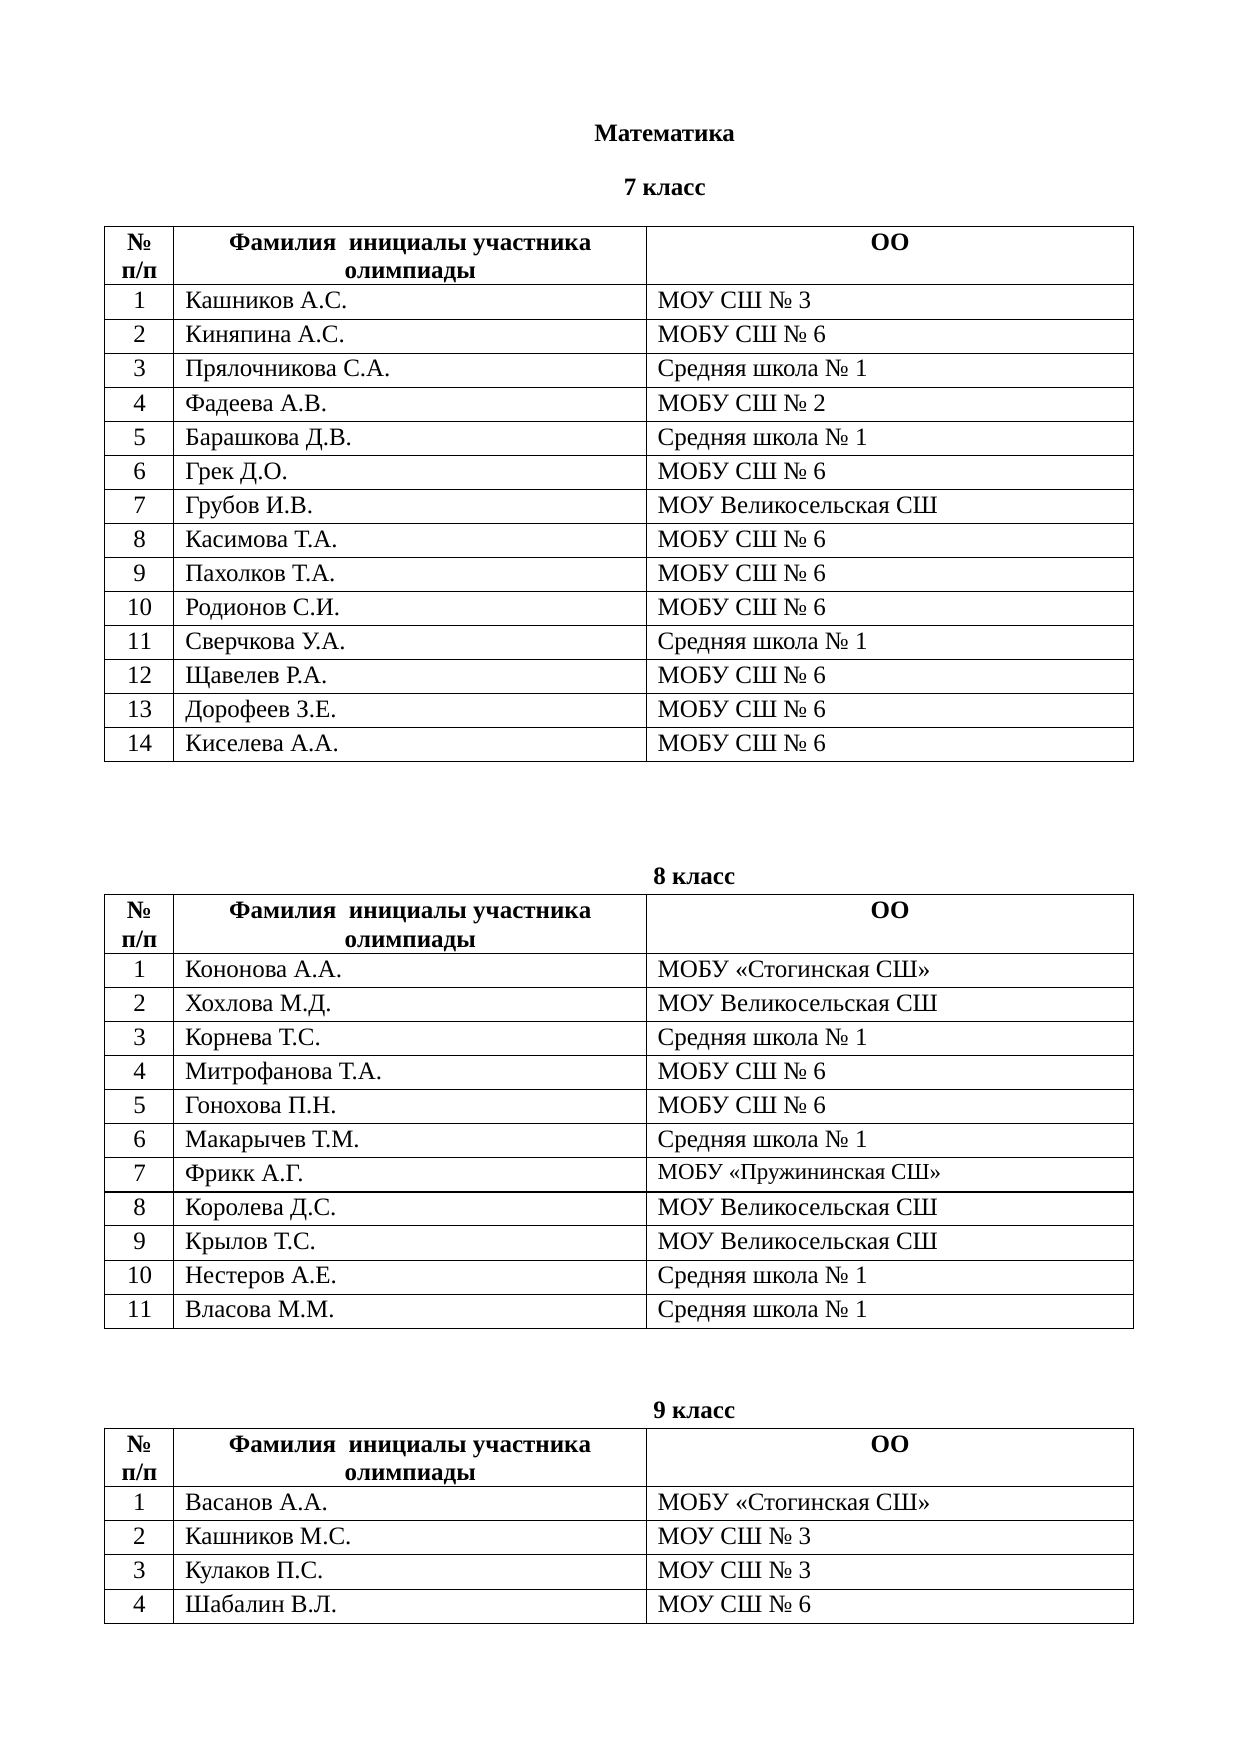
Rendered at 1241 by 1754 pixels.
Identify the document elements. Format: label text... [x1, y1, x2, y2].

table_cell МОБУ СШ № 6 [647, 1090, 1133, 1123]
table_cell Средняя школа № 1 [647, 1261, 1133, 1293]
table_cell Барашкова Д.В. [174, 422, 646, 455]
table_cell Грубов И.В. [174, 490, 646, 523]
table_cell Пахолков Т.А. [174, 558, 646, 591]
text 8 класс [236, 861, 1152, 890]
table_cell Власова М.М. [174, 1295, 646, 1328]
table_cell МОБУ СШ № 6 [647, 524, 1133, 557]
table_cell 2 [105, 320, 173, 352]
table_cell Васанов А.А. [174, 1487, 646, 1520]
text Математика [177, 118, 1152, 147]
table_cell Дорофеев З.Е. [174, 694, 646, 727]
table_header Фамилия инициалы участника олимпиады [174, 895, 646, 953]
table_cell Средняя школа № 1 [647, 1124, 1133, 1157]
table_cell Крылов Т.С. [174, 1226, 646, 1259]
table_cell 9 [105, 558, 173, 591]
table_header № п/п [105, 1429, 173, 1486]
table_cell 14 [105, 728, 173, 761]
table_cell МОБУ «Пружининская СШ» [647, 1158, 1133, 1191]
table_cell Гонохова П.Н. [174, 1090, 646, 1123]
table_header № п/п [105, 895, 173, 953]
table_cell Митрофанова Т.А. [174, 1056, 646, 1089]
table_header ОО [647, 895, 1133, 953]
table_cell 2 [105, 988, 173, 1021]
table_cell МОБУ «Стогинская СШ» [647, 954, 1133, 987]
table_cell МОУ СШ № 6 [647, 1590, 1133, 1622]
table_cell МОУ СШ № 3 [647, 285, 1133, 318]
table_cell 11 [105, 626, 173, 659]
table_cell 13 [105, 694, 173, 727]
table_cell 1 [105, 954, 173, 987]
table_cell МОБУ СШ № 6 [647, 1056, 1133, 1089]
table_cell Корнева Т.С. [174, 1022, 646, 1055]
table_cell МОУ СШ № 3 [647, 1555, 1133, 1588]
table_header Фамилия инициалы участника олимпиады [174, 227, 646, 284]
table_cell Макарычев Т.М. [174, 1124, 646, 1157]
table_cell МОБУ «Стогинская СШ» [647, 1487, 1133, 1520]
table_cell МОБУ СШ № 6 [647, 660, 1133, 693]
table_header № п/п [105, 227, 173, 284]
table_cell 4 [105, 1056, 173, 1089]
table_cell 5 [105, 1090, 173, 1123]
table_cell Королева Д.С. [174, 1193, 646, 1225]
table_cell Грек Д.О. [174, 456, 646, 489]
table_cell Шабалин В.Л. [174, 1590, 646, 1622]
table_cell Касимова Т.А. [174, 524, 646, 557]
table_cell Хохлова М.Д. [174, 988, 646, 1021]
table_cell 9 [105, 1226, 173, 1259]
table_cell МОУ Великосельская СШ [647, 1193, 1133, 1225]
table_cell МОБУ СШ № 6 [647, 728, 1133, 761]
text 9 класс [236, 1395, 1152, 1423]
table_cell МОБУ СШ № 6 [647, 592, 1133, 625]
table_header ОО [647, 227, 1133, 284]
table_cell Сверчкова У.А. [174, 626, 646, 659]
table_cell Киселева А.А. [174, 728, 646, 761]
table_cell Киняпина А.С. [174, 320, 646, 352]
table_cell Средняя школа № 1 [647, 1022, 1133, 1055]
table_cell 10 [105, 592, 173, 625]
table_cell 6 [105, 456, 173, 489]
table_cell 7 [105, 1158, 173, 1191]
table_cell 4 [105, 1590, 173, 1622]
table_cell МОБУ СШ № 6 [647, 694, 1133, 727]
table_cell МОБУ СШ № 6 [647, 558, 1133, 591]
table_header ОО [647, 1429, 1133, 1486]
table_cell Кононова А.А. [174, 954, 646, 987]
table_cell 1 [105, 285, 173, 318]
table_header Фамилия инициалы участника олимпиады [174, 1429, 646, 1486]
table_cell 2 [105, 1521, 173, 1554]
table_cell МОБУ СШ № 6 [647, 320, 1133, 352]
text 7 класс [177, 172, 1152, 201]
table_cell Кашников А.С. [174, 285, 646, 318]
table_cell 8 [105, 524, 173, 557]
table_cell 12 [105, 660, 173, 693]
table_cell Фрикк А.Г. [174, 1158, 646, 1191]
table_cell 3 [105, 1555, 173, 1588]
table_cell Средняя школа № 1 [647, 626, 1133, 659]
table_cell Прялочникова С.А. [174, 354, 646, 387]
table_cell Средняя школа № 1 [647, 1295, 1133, 1328]
table_cell 8 [105, 1193, 173, 1225]
table_cell Кулаков П.С. [174, 1555, 646, 1588]
table_cell МОБУ СШ № 2 [647, 388, 1133, 421]
table_cell МОУ Великосельская СШ [647, 490, 1133, 523]
table_cell 7 [105, 490, 173, 523]
table_cell 4 [105, 388, 173, 421]
table_cell 1 [105, 1487, 173, 1520]
table_cell Родионов С.И. [174, 592, 646, 625]
table_cell Средняя школа № 1 [647, 354, 1133, 387]
table_cell 11 [105, 1295, 173, 1328]
table_cell 5 [105, 422, 173, 455]
table_cell 3 [105, 1022, 173, 1055]
table_cell Нестеров А.Е. [174, 1261, 646, 1293]
table_cell Кашников М.С. [174, 1521, 646, 1554]
table_cell МОУ Великосельская СШ [647, 988, 1133, 1021]
table_cell Фадеева А.В. [174, 388, 646, 421]
table_cell МОУ СШ № 3 [647, 1521, 1133, 1554]
table_cell 3 [105, 354, 173, 387]
table_cell 6 [105, 1124, 173, 1157]
table_cell 10 [105, 1261, 173, 1293]
table_cell МОУ Великосельская СШ [647, 1226, 1133, 1259]
table_cell Щавелев Р.А. [174, 660, 646, 693]
table_cell Средняя школа № 1 [647, 422, 1133, 455]
table_cell МОБУ СШ № 6 [647, 456, 1133, 489]
